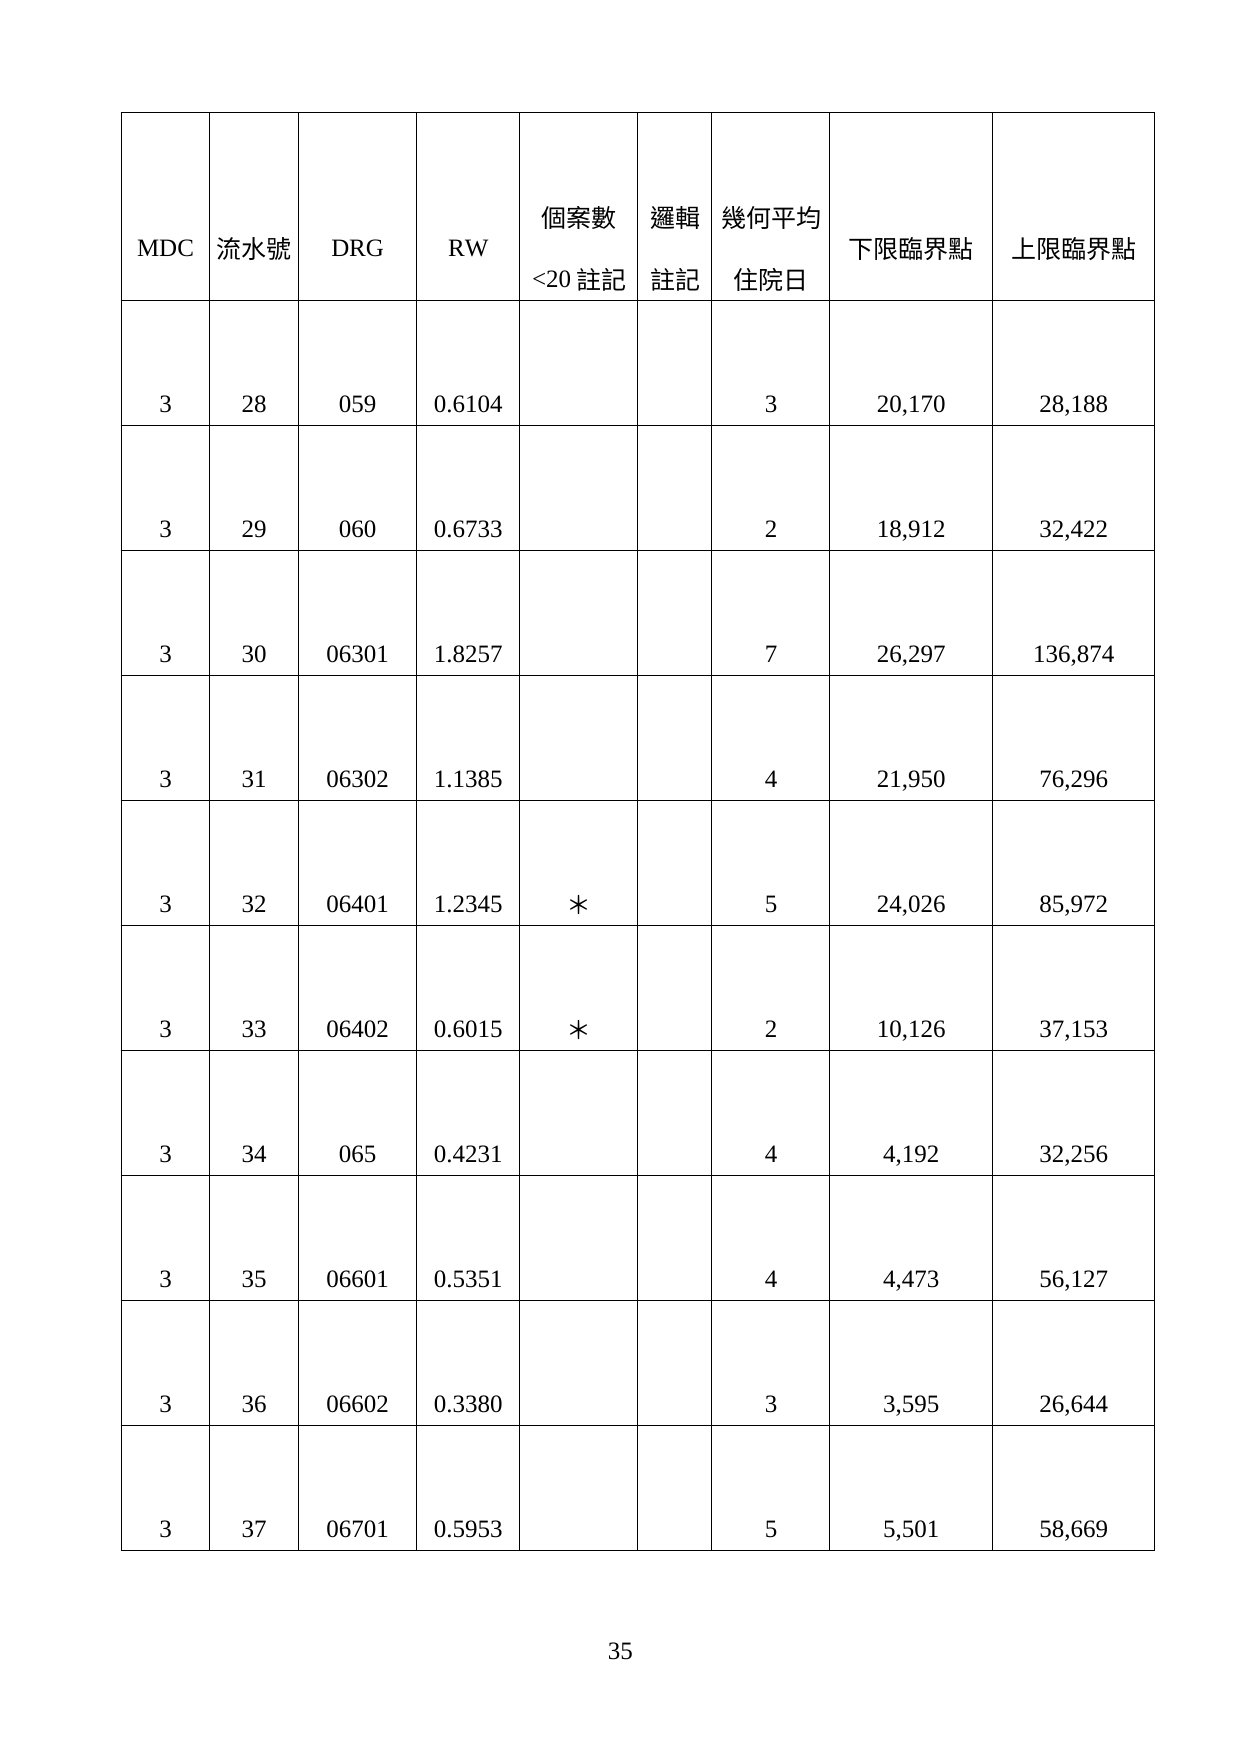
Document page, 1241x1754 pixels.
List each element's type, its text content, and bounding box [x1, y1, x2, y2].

table_header 上限臨界點 [993, 113, 1154, 300]
table_cell 76,296 [993, 676, 1154, 800]
table_cell 28,188 [993, 301, 1154, 425]
table_cell 26,644 [993, 1301, 1154, 1425]
table_cell 24,026 [830, 801, 992, 925]
table_cell 5 [712, 801, 829, 925]
table_cell [520, 676, 637, 800]
table_cell 06301 [299, 551, 416, 675]
table_cell 0.4231 [417, 1051, 519, 1175]
table_cell 32,256 [993, 1051, 1154, 1175]
table_cell ＊ [520, 926, 637, 1050]
table_cell 0.5351 [417, 1176, 519, 1300]
table_cell 3 [122, 301, 209, 425]
table_cell 065 [299, 1051, 416, 1175]
table_cell [638, 1426, 711, 1550]
table_cell 06401 [299, 801, 416, 925]
table_header 下限臨界點 [830, 113, 992, 300]
table_cell 3 [122, 926, 209, 1050]
table_cell [638, 301, 711, 425]
table_cell 85,972 [993, 801, 1154, 925]
table_cell 059 [299, 301, 416, 425]
table_cell 1.2345 [417, 801, 519, 925]
table_cell 3 [122, 426, 209, 550]
table_cell 06602 [299, 1301, 416, 1425]
table_header 個案數<20註記 [520, 113, 637, 300]
table_cell 3 [122, 801, 209, 925]
table_cell [520, 1426, 637, 1550]
table_cell 5,501 [830, 1426, 992, 1550]
table_cell [638, 551, 711, 675]
table_cell 32 [210, 801, 298, 925]
table_cell [638, 426, 711, 550]
table_cell 3 [122, 1301, 209, 1425]
table_cell 37,153 [993, 926, 1154, 1050]
table_cell 4 [712, 676, 829, 800]
table_cell 0.6733 [417, 426, 519, 550]
table_cell [638, 801, 711, 925]
table_cell 58,669 [993, 1426, 1154, 1550]
table_cell 56,127 [993, 1176, 1154, 1300]
table_cell 29 [210, 426, 298, 550]
table_header DRG [299, 113, 416, 300]
table_cell 0.5953 [417, 1426, 519, 1550]
table_cell ＊ [520, 801, 637, 925]
table_cell 0.6015 [417, 926, 519, 1050]
table_cell 06701 [299, 1426, 416, 1550]
table_cell [638, 676, 711, 800]
table_cell [638, 1301, 711, 1425]
table_cell 28 [210, 301, 298, 425]
table_cell 06302 [299, 676, 416, 800]
table_cell 06402 [299, 926, 416, 1050]
table_cell 35 [210, 1176, 298, 1300]
table_header MDC [122, 113, 209, 300]
table_cell [520, 551, 637, 675]
table_cell [520, 426, 637, 550]
table_cell 33 [210, 926, 298, 1050]
table_cell 3,595 [830, 1301, 992, 1425]
table_cell [520, 301, 637, 425]
table_cell 136,874 [993, 551, 1154, 675]
table_cell [638, 1176, 711, 1300]
table_cell 4 [712, 1051, 829, 1175]
table_header 幾何平均住院日 [712, 113, 829, 300]
table_cell 4,192 [830, 1051, 992, 1175]
table_cell 060 [299, 426, 416, 550]
table_cell 1.8257 [417, 551, 519, 675]
table_cell 3 [122, 551, 209, 675]
table_cell 36 [210, 1301, 298, 1425]
table_cell [520, 1301, 637, 1425]
table_header RW [417, 113, 519, 300]
table_cell [520, 1051, 637, 1175]
table_cell 4,473 [830, 1176, 992, 1300]
table_cell 0.6104 [417, 301, 519, 425]
table_cell 34 [210, 1051, 298, 1175]
table_cell 3 [122, 676, 209, 800]
table_cell 26,297 [830, 551, 992, 675]
table_cell 2 [712, 926, 829, 1050]
table_header 流水號 [210, 113, 298, 300]
table_cell 31 [210, 676, 298, 800]
table_cell [638, 1051, 711, 1175]
table_cell 0.3380 [417, 1301, 519, 1425]
table_cell 06601 [299, 1176, 416, 1300]
table_cell 3 [712, 1301, 829, 1425]
table_cell [520, 1176, 637, 1300]
table_cell 7 [712, 551, 829, 675]
table_cell 3 [712, 301, 829, 425]
table_cell 20,170 [830, 301, 992, 425]
table_cell 4 [712, 1176, 829, 1300]
table_cell 3 [122, 1426, 209, 1550]
table_cell [638, 926, 711, 1050]
table_cell 2 [712, 426, 829, 550]
table_cell 1.1385 [417, 676, 519, 800]
table_cell 3 [122, 1051, 209, 1175]
table_cell 37 [210, 1426, 298, 1550]
table_cell 21,950 [830, 676, 992, 800]
table_cell 5 [712, 1426, 829, 1550]
table_cell 18,912 [830, 426, 992, 550]
table_cell 3 [122, 1176, 209, 1300]
table_cell 32,422 [993, 426, 1154, 550]
table_cell 10,126 [830, 926, 992, 1050]
table_cell 30 [210, 551, 298, 675]
table_header 邏輯註記 [638, 113, 711, 300]
